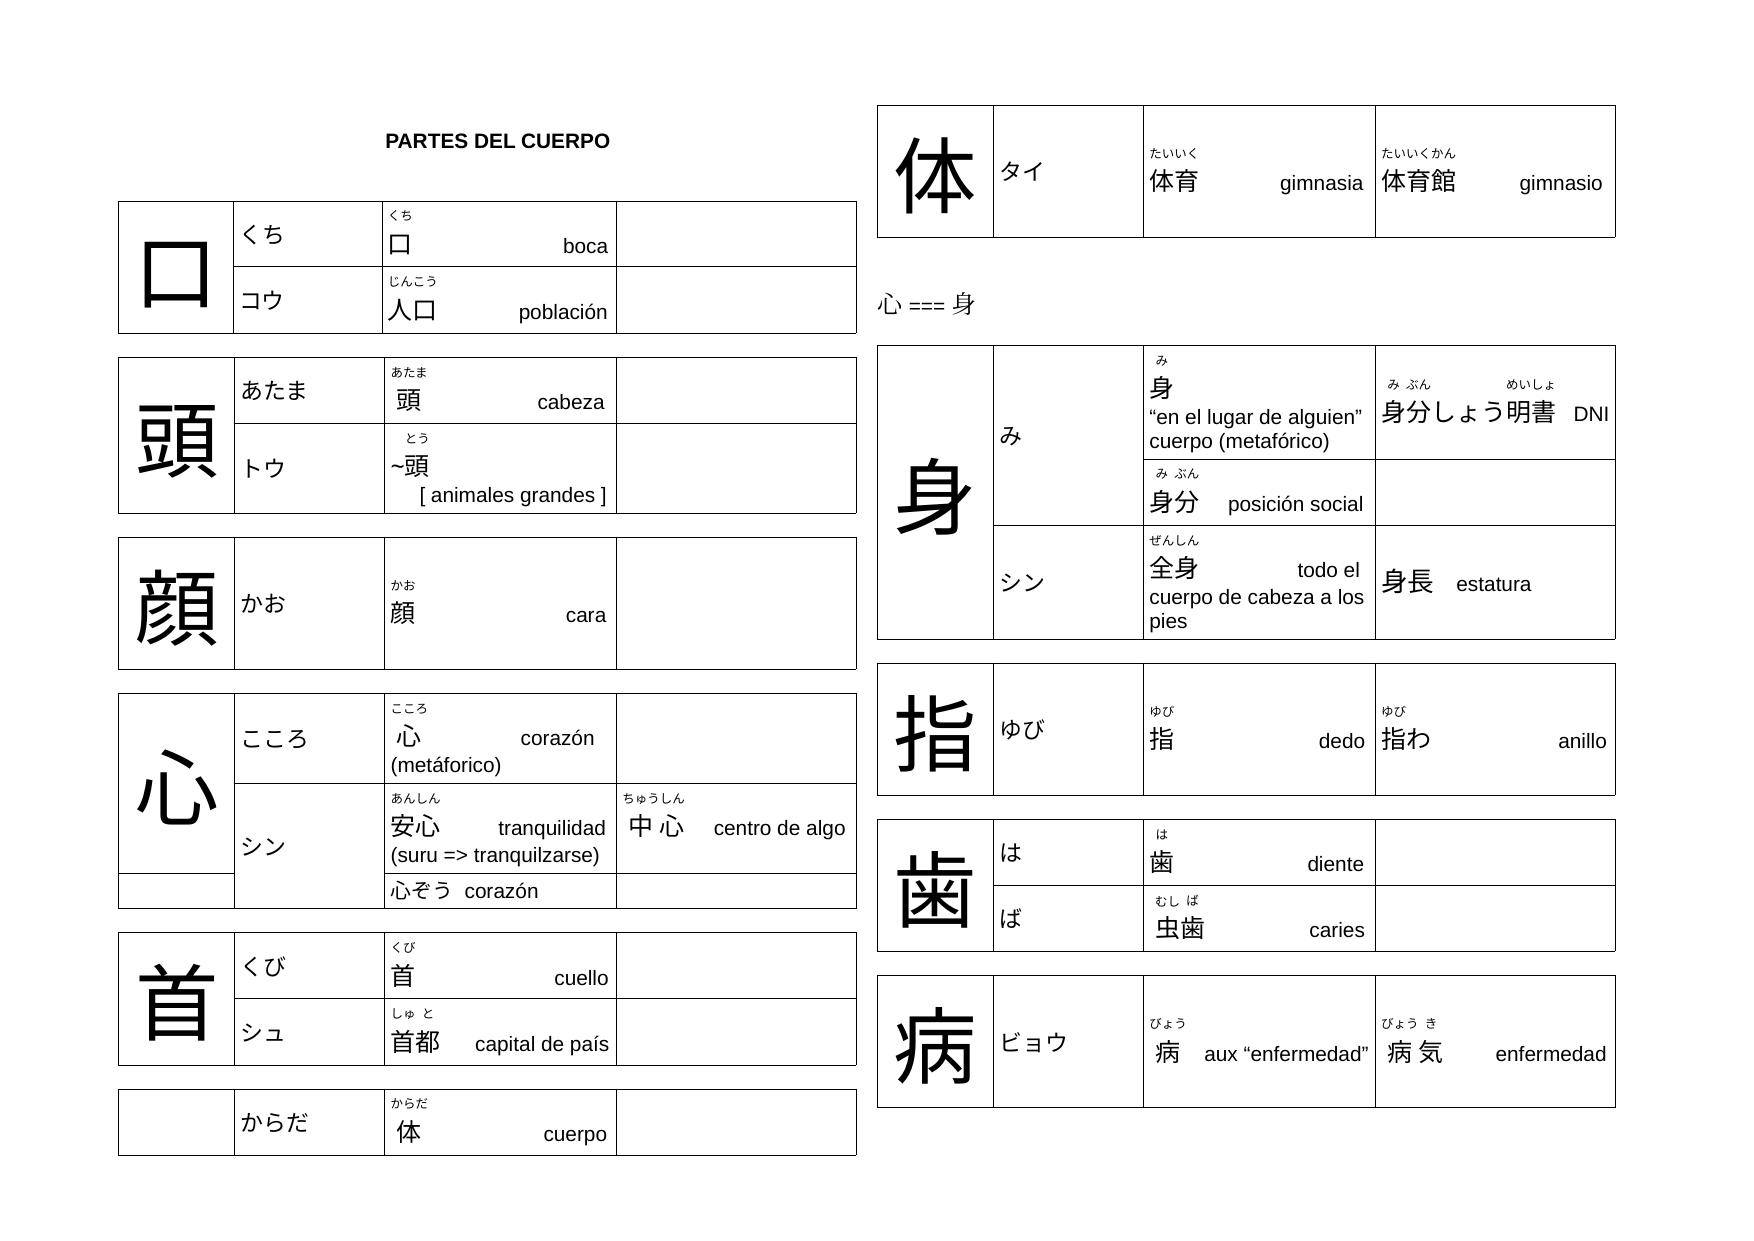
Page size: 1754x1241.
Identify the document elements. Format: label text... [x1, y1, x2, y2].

table_cell 中ちゅう心しん centro de algo [617, 784, 856, 873]
table_header [617, 358, 856, 423]
table_header 指 [878, 664, 993, 795]
table_header [617, 694, 856, 783]
table_header [1376, 820, 1615, 885]
table_header 歯 [878, 820, 993, 951]
table_header くび [235, 933, 384, 998]
table_cell コウ [234, 267, 382, 333]
table_cell 全ぜん身しん todo el cuerpo de cabeza a los pies [1144, 526, 1375, 638]
table_cell ば [994, 886, 1143, 951]
table_cell シン [235, 784, 384, 908]
table_header あたま [235, 358, 384, 423]
table_header 頭あたま cabeza [385, 358, 616, 423]
table_cell [1376, 886, 1615, 951]
table_header こころ [235, 694, 384, 783]
table_header かお [235, 538, 384, 669]
text PARTES DEL CUERPO [118, 129, 877, 153]
table_cell 身み分ぶん posición social [1144, 460, 1375, 524]
table_header 体からだ cuerpo [385, 1090, 616, 1154]
table_cell ~頭とう [ animales grandes ] [385, 424, 616, 513]
table_header [617, 1090, 856, 1154]
table_header 病びょう気き enfermedad [1376, 976, 1615, 1107]
table_header [617, 202, 856, 266]
table_header 顔 [119, 538, 234, 669]
table_cell [1376, 460, 1615, 524]
table_header [617, 933, 856, 998]
table_header 身 [878, 346, 993, 638]
text 心 === 身 [877, 285, 1636, 321]
table_header 体 [878, 106, 993, 237]
table_cell シュ [235, 999, 384, 1064]
table_cell 身長 estatura [1376, 526, 1615, 638]
table_header 口 [119, 202, 233, 333]
table_cell [119, 874, 234, 908]
table_header 頭 [119, 358, 234, 513]
table_header ビョウ [994, 976, 1143, 1107]
table_cell 体たい育いく館かん gimnasio [1376, 106, 1615, 237]
table_cell タイ [994, 106, 1143, 237]
table_cell 安あん心しん tranquilidad (suru => tranquilzarse) [385, 784, 616, 873]
table_header くち [234, 202, 382, 266]
table_cell 人じん口こう población [383, 267, 616, 333]
table_cell シン [994, 526, 1143, 638]
table_header 病 [878, 976, 993, 1107]
table_header 身み分ぶんしょう明めい書しょ DNI [1376, 346, 1615, 459]
table_header 心 [119, 694, 234, 873]
table_header は [994, 820, 1143, 885]
table_header 口くち boca [383, 202, 616, 266]
table_cell 首しゅ都と capital de país [385, 999, 616, 1064]
table_header [119, 1090, 234, 1154]
table_cell 虫むし歯ば caries [1144, 886, 1375, 951]
table_header 心こころ corazón (metáforico) [385, 694, 616, 783]
table_header 病びょう aux “enfermedad” [1144, 976, 1375, 1107]
table_header 首くび cuello [385, 933, 616, 998]
table_header 首 [119, 933, 234, 1064]
table_header み [994, 346, 1143, 524]
table_header 顔かお cara [385, 538, 616, 669]
table_header からだ [235, 1090, 384, 1154]
table_header 身み “en el lugar de alguien” cuerpo (metafórico) [1144, 346, 1375, 459]
table_header 歯は diente [1144, 820, 1375, 885]
table_cell 心ぞう corazón [385, 874, 616, 908]
table_header 指ゆびわ anillo [1376, 664, 1615, 795]
table_cell [617, 874, 856, 908]
table_cell [617, 424, 856, 513]
table_header ゆび [994, 664, 1143, 795]
table_cell [617, 267, 856, 333]
table_header 指ゆび dedo [1144, 664, 1375, 795]
table_cell [617, 999, 856, 1064]
table_header [617, 538, 856, 669]
table_cell 体たい育いく gimnasia [1144, 106, 1375, 237]
table_cell トウ [235, 424, 384, 513]
